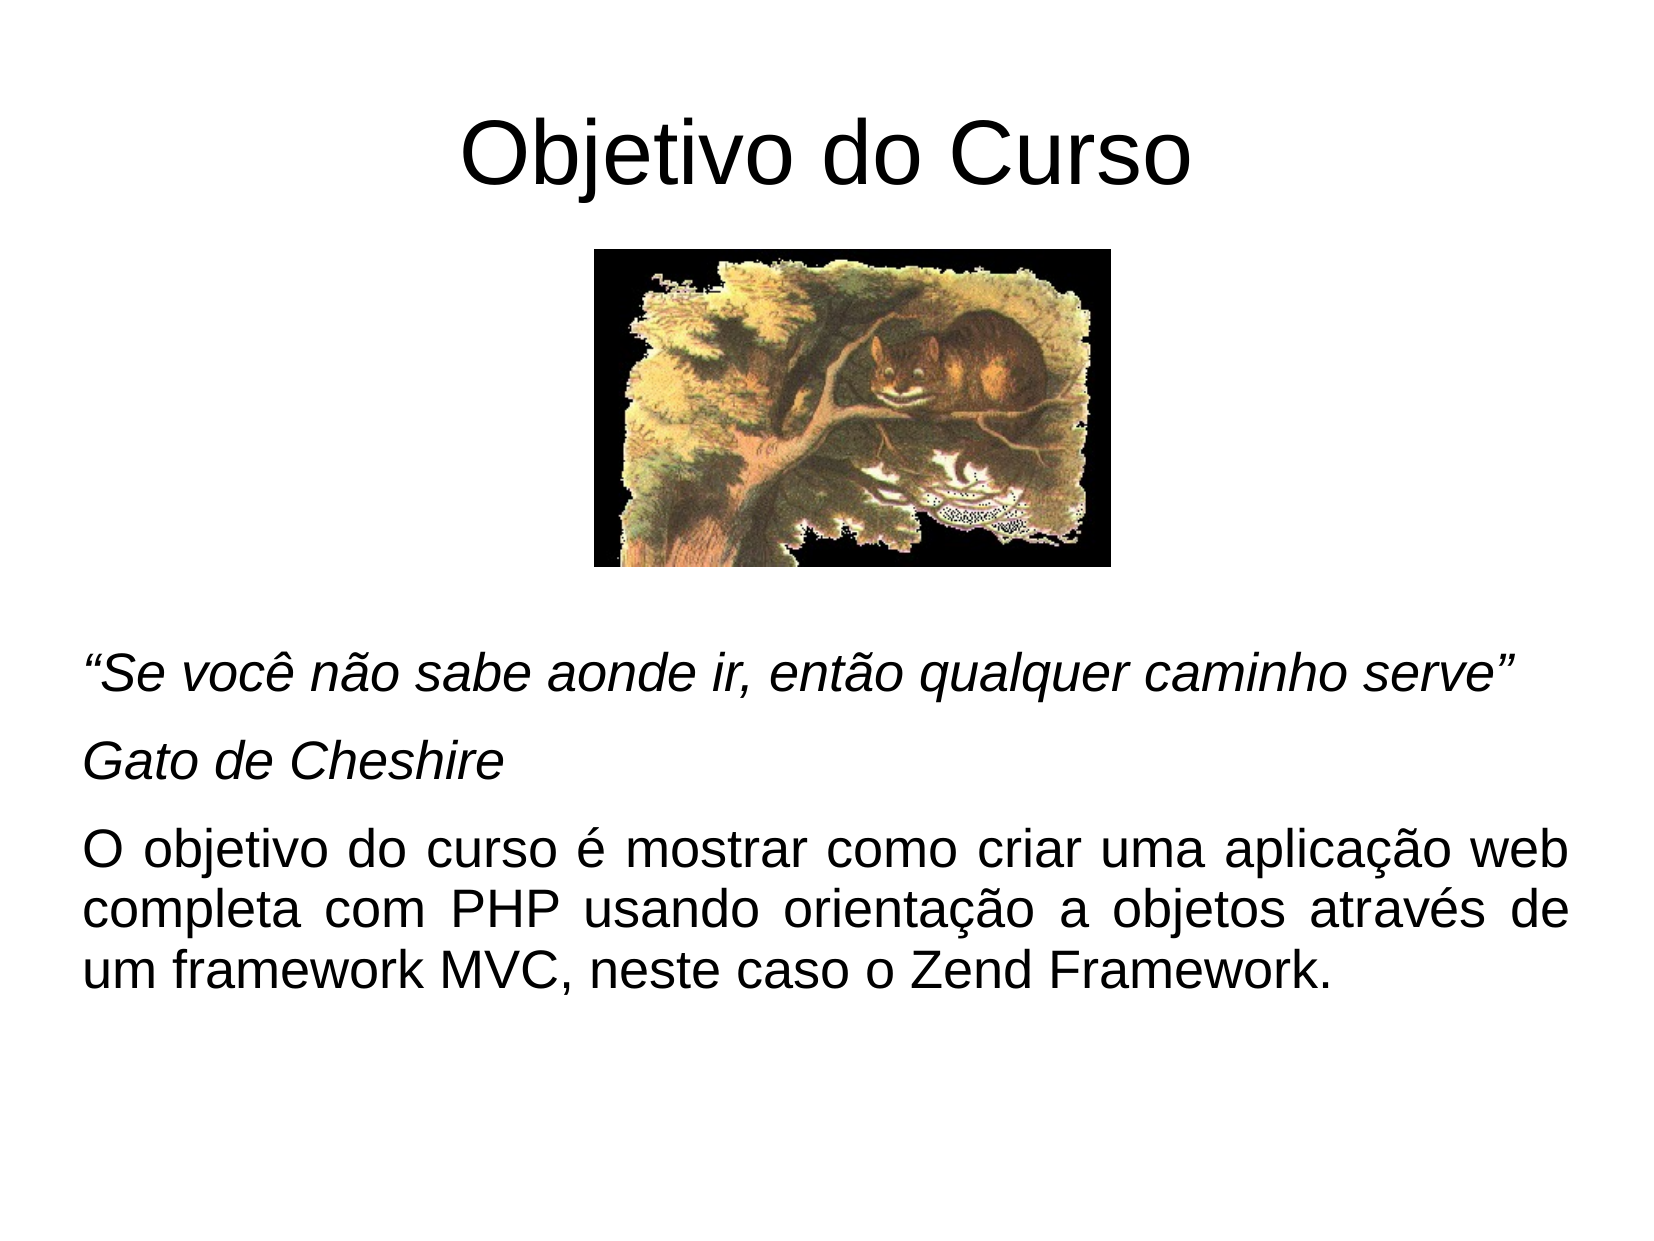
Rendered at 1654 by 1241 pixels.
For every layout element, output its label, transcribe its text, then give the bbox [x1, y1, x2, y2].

picture [594, 249, 1111, 567]
title Objetivo do Curso [82, 49, 1571, 257]
list “Se você não sabe aonde ir, então qualquer caminho serve” Gato de Cheshire O objetivo do curso é mostrar como criar uma aplicação web completa com PHP usando orientação a objetos através de um framework MVC, neste caso o Zend Framework. [82, 290, 1571, 1010]
